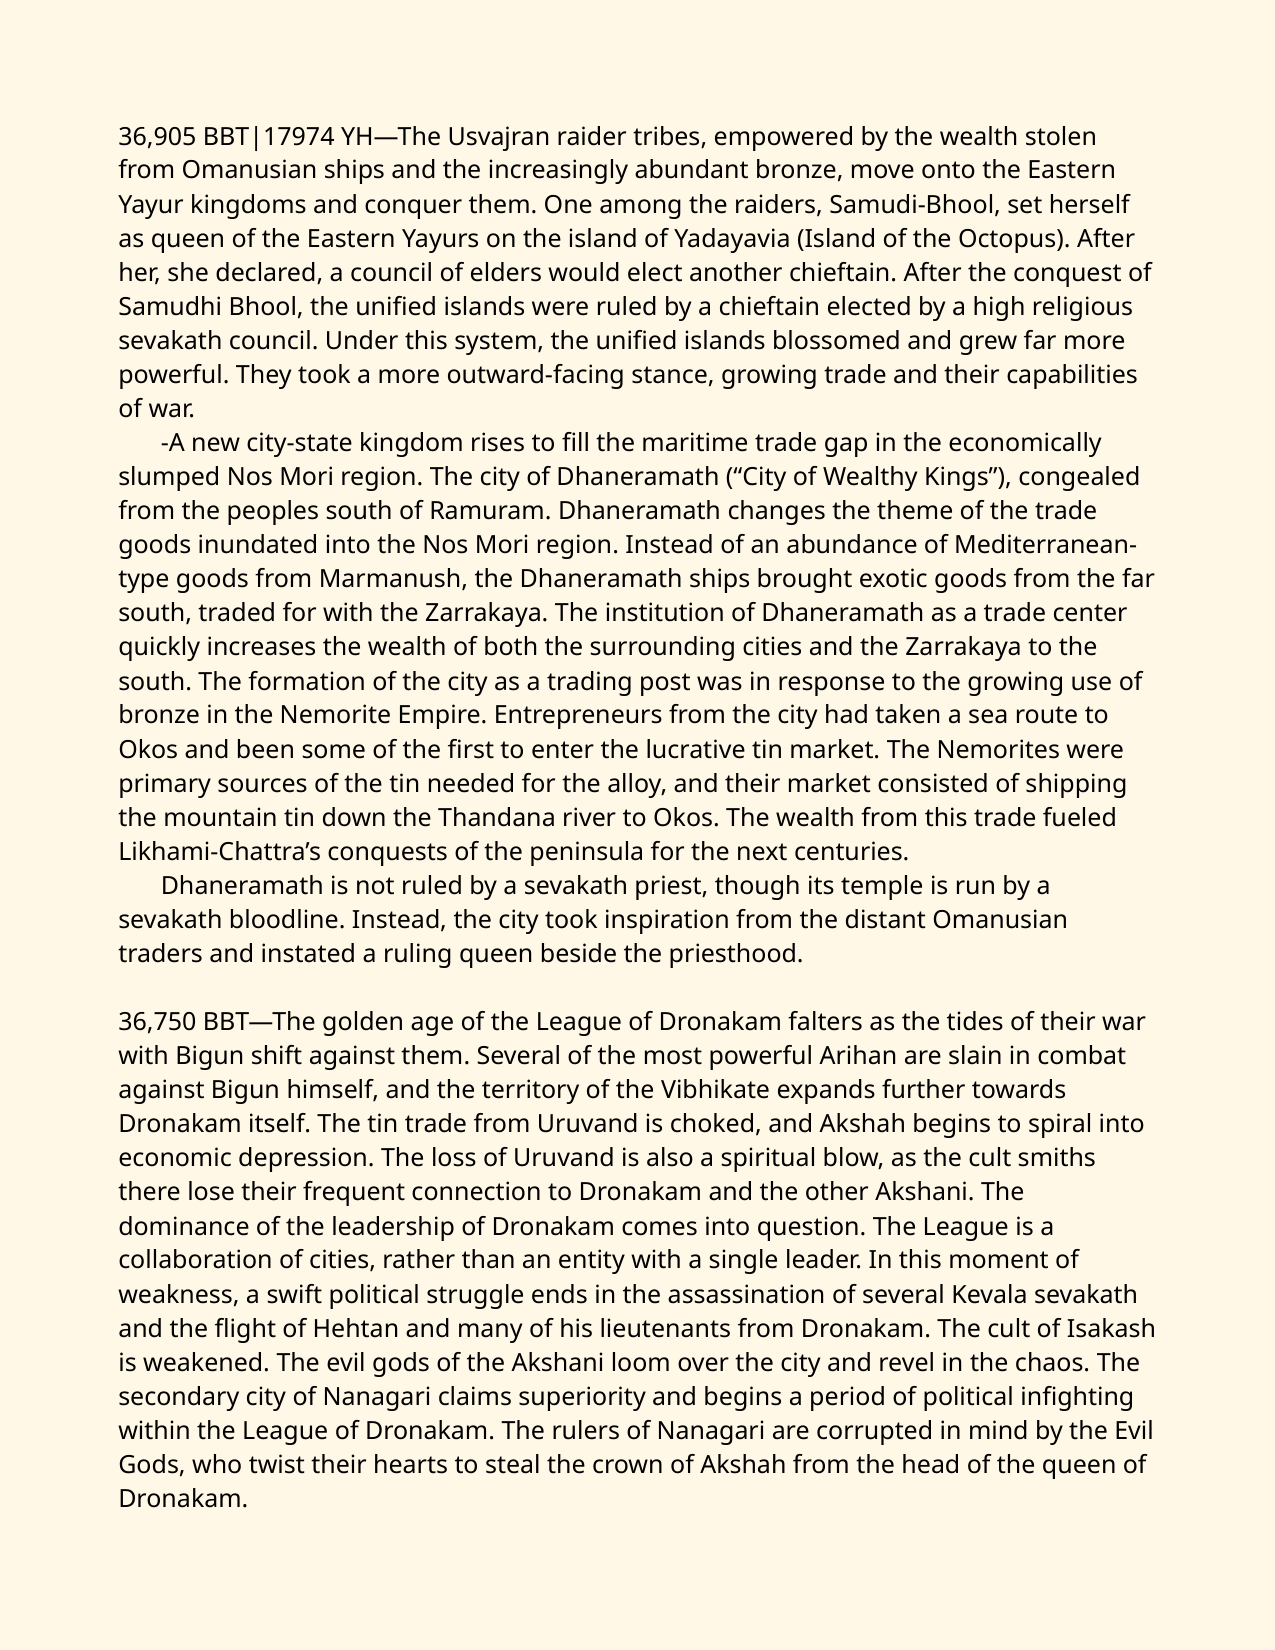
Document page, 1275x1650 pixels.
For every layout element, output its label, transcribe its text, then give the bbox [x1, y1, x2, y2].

text Dhaneramath is not ruled by a sevakath priest, though its temple is run by a sevakath bloodline. Instead, the city took inspiration from the distant Omanusian traders and instated a ruling queen beside the priesthood. [118, 867, 1157, 970]
text -A new city-state kingdom rises to fill the maritime trade gap in the economically slumped Nos Mori region. The city of Dhaneramath (“City of Wealthy Kings”), congealed from the peoples south of Ramuram. Dhaneramath changes the theme of the trade goods inundated into the Nos Mori region. Instead of an abundance of Mediterranean-type goods from Marmanush, the Dhaneramath ships brought exotic goods from the far south, traded for with the Zarrakaya. The institution of Dhaneramath as a trade center quickly increases the wealth of both the surrounding cities and the Zarrakaya to the south. The formation of the city as a trading post was in response to the growing use of bronze in the Nemorite Empire. Entrepreneurs from the city had taken a sea route to Okos and been some of the first to enter the lucrative tin market. The Nemorites were primary sources of the tin needed for the alloy, and their market consisted of shipping the mountain tin down the Thandana river to Okos. The wealth from this trade fueled Likhami-Chattra’s conquests of the peninsula for the next centuries. [118, 425, 1157, 867]
text 36,750 BBT—The golden age of the League of Dronakam falters as the tides of their war with Bigun shift against them. Several of the most powerful Arihan are slain in combat against Bigun himself, and the territory of the Vibhikate expands further towards Dronakam itself. The tin trade from Uruvand is choked, and Akshah begins to spiral into economic depression. The loss of Uruvand is also a spiritual blow, as the cult smiths there lose their frequent connection to Dronakam and the other Akshani. The dominance of the leadership of Dronakam comes into question. The League is a collaboration of cities, rather than an entity with a single leader. In this moment of weakness, a swift political struggle ends in the assassination of several Kevala sevakath and the flight of Hehtan and many of his lieutenants from Dronakam. The cult of Isakash is weakened. The evil gods of the Akshani loom over the city and revel in the chaos. The secondary city of Nanagari claims superiority and begins a period of political infighting within the League of Dronakam. The rulers of Nanagari are corrupted in mind by the Evil Gods, who twist their hearts to steal the crown of Akshah from the head of the queen of Dronakam. [118, 1004, 1157, 1515]
text 36,905 BBT|17974 YH—The Usvajran raider tribes, empowered by the wealth stolen from Omanusian ships and the increasingly abundant bronze, move onto the Eastern Yayur kingdoms and conquer them. One among the raiders, Samudi-Bhool, set herself as queen of the Eastern Yayurs on the island of Yadayavia (Island of the Octopus). After her, she declared, a council of elders would elect another chieftain. After the conquest of Samudhi Bhool, the unified islands were ruled by a chieftain elected by a high religious sevakath council. Under this system, the unified islands blossomed and grew far more powerful. They took a more outward-facing stance, growing trade and their capabilities of war. [118, 118, 1157, 425]
